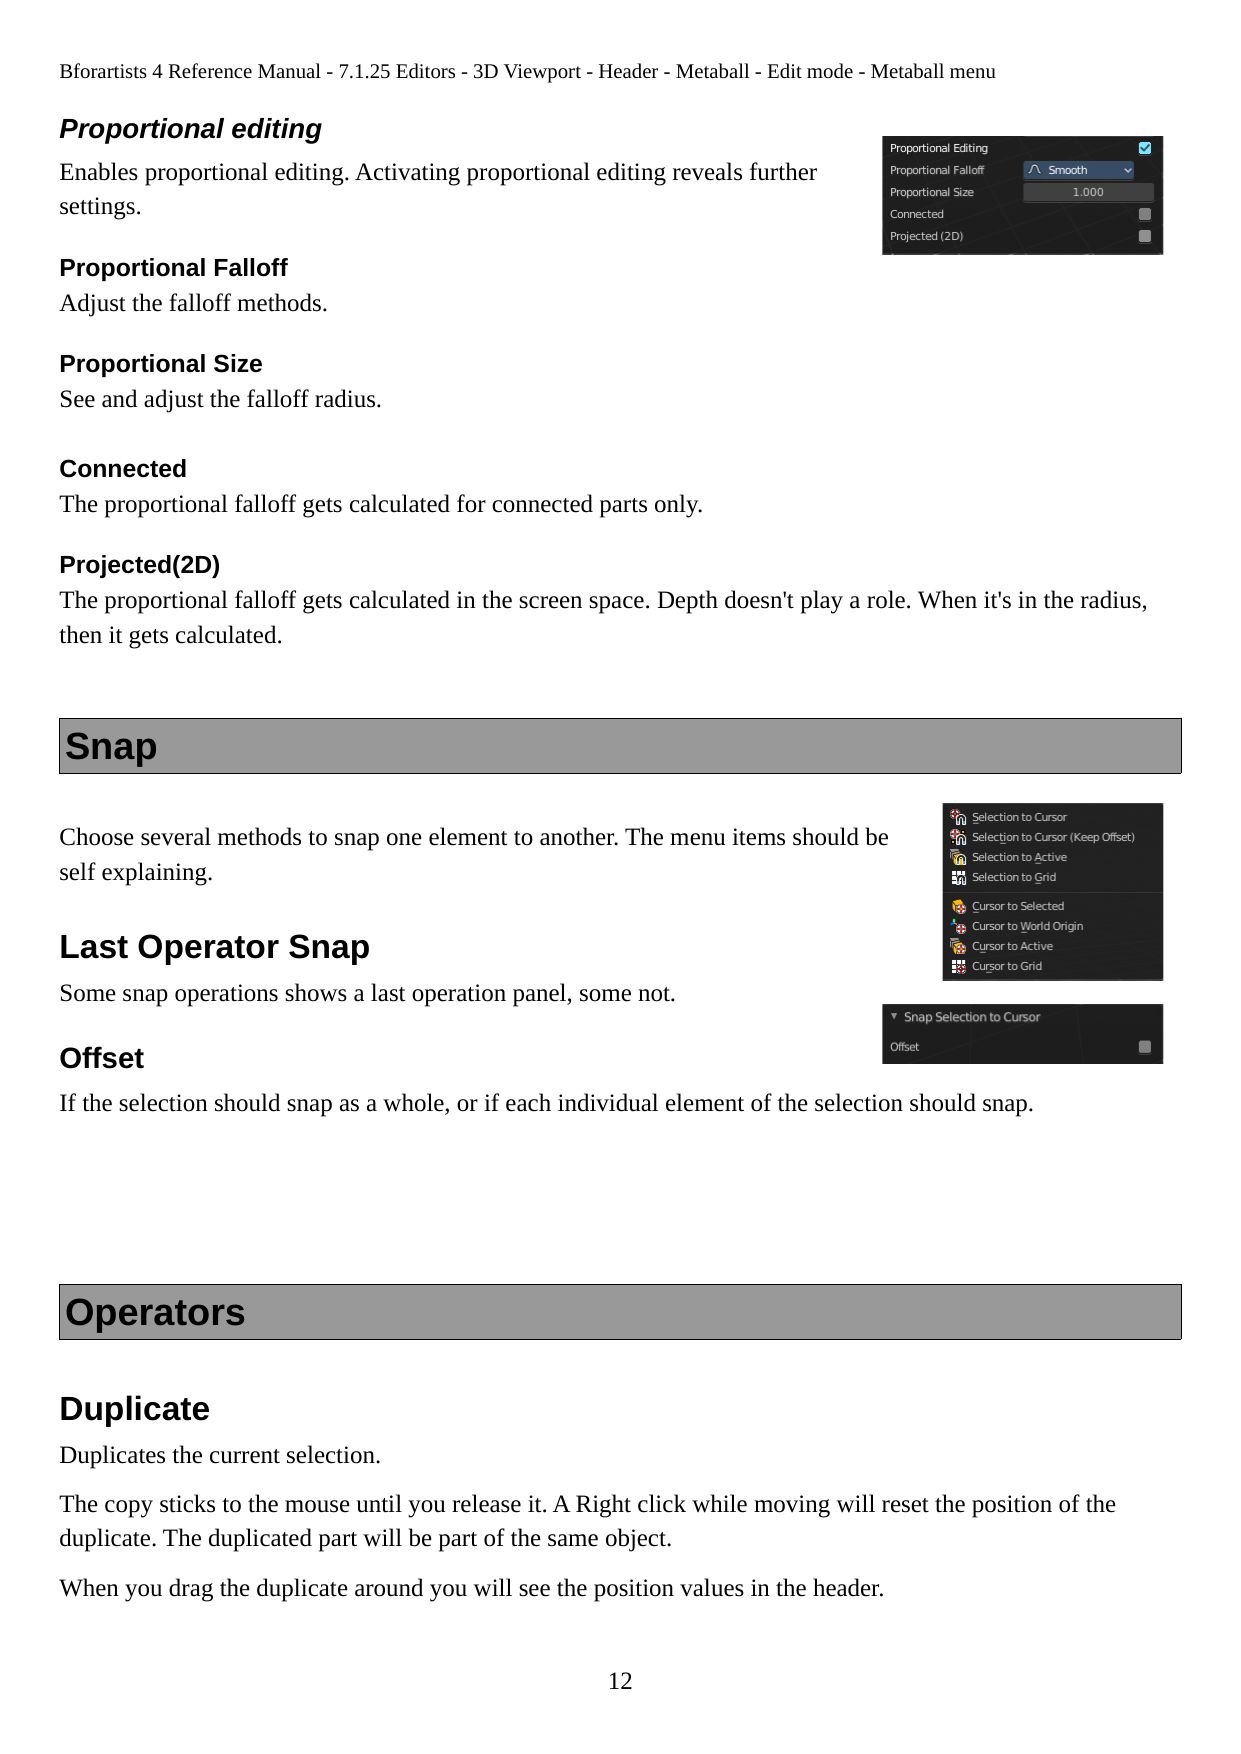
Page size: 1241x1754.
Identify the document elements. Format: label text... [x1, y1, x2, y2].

picture [942, 803, 1164, 981]
text Adjust the falloff methods. [59, 288, 1181, 317]
picture [882, 136, 1164, 255]
subtitle [1164, 927, 1181, 965]
table_header Snap [60, 719, 1181, 773]
text Choose several methods to snap one element to another. The menu items should be self explaining. [59, 822, 942, 886]
subtitle Proportional editing [59, 113, 1181, 144]
text Some snap operations shows a last operation panel, some not. [59, 978, 1181, 1007]
text The proportional falloff gets calculated in the screen space. Depth doesn't play a role. When it's in the radius, then it gets calculated. [59, 585, 1181, 648]
text The proportional falloff gets calculated for connected parts only. [59, 489, 1181, 518]
subtitle Offset [59, 1041, 1181, 1075]
subtitle Proportional Size [59, 349, 1181, 378]
subtitle Connected [59, 454, 1181, 483]
text When you drag the duplicate around you will see the position values in the header. [59, 1573, 1181, 1601]
text If the selection should snap as a whole, or if each individual element of the selection should snap. [59, 1088, 1181, 1116]
subtitle Last Operator Snap [59, 927, 942, 965]
picture [882, 1004, 1164, 1064]
text See and adjust the falloff radius. [59, 384, 1181, 413]
text Duplicates the current selection. [59, 1440, 1181, 1469]
text Enables proportional editing. Activating proportional editing reveals further settings. [59, 157, 882, 220]
subtitle Duplicate [59, 1389, 1181, 1427]
subtitle Proportional Falloff [59, 253, 1181, 282]
table_header Operators [60, 1285, 1181, 1339]
subtitle Projected(2D) [59, 551, 1181, 579]
text The copy sticks to the mouse until you release it. A Right click while moving will reset the position of the duplicate. The duplicated part will be part of the same object. [59, 1489, 1181, 1552]
